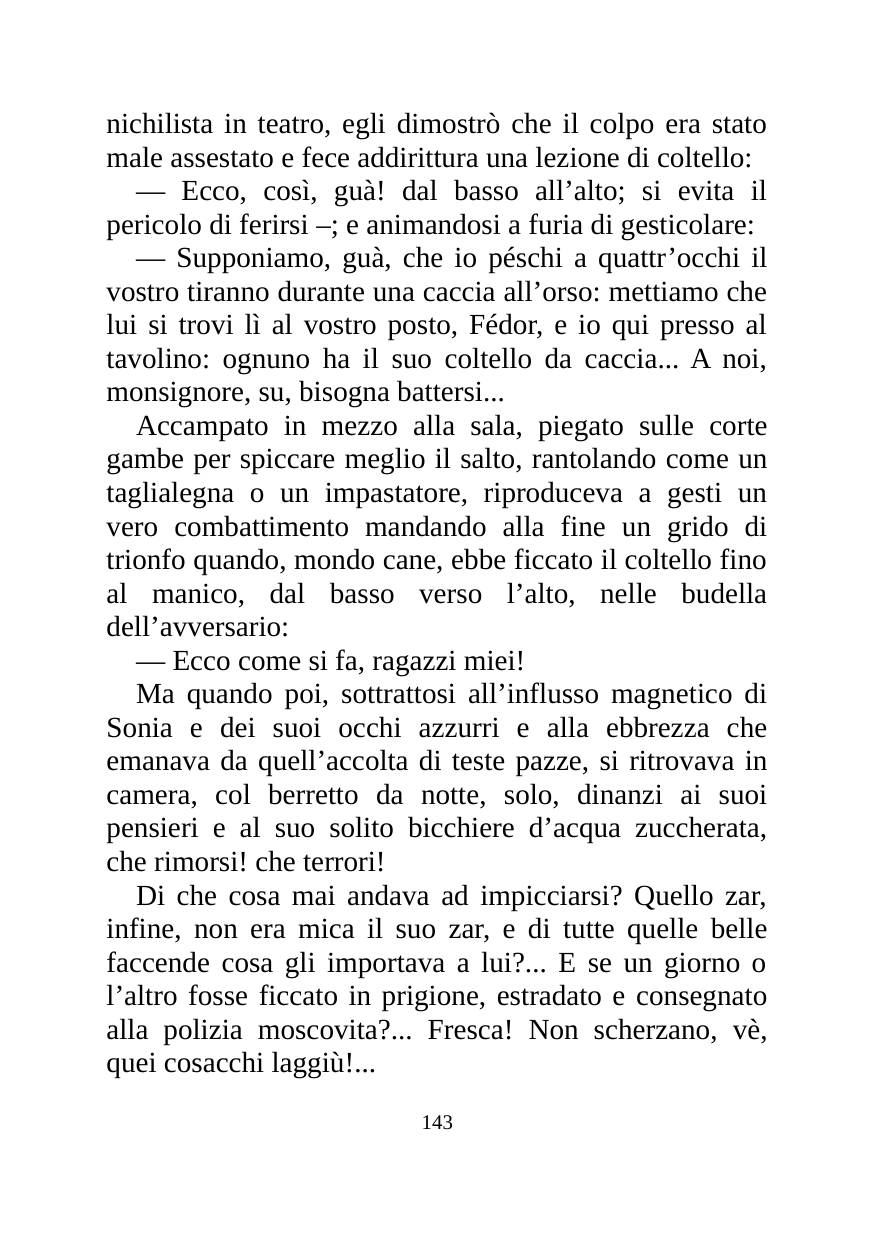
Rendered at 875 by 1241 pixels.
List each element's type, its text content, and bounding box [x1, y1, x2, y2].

text Accampato in mezzo alla sala, piegato sulle corte gambe per spiccare meglio il salto, rantolando come un taglialegna o un impastatore, riproduceva a gesti un vero combattimento mandando alla fine un grido di trionfo quando, mondo cane, ebbe ficcato il coltello fino al manico, dal basso verso l’alto, nelle budella dell’avversario: [106, 408, 768, 643]
text Ma quando poi, sottrattosi all’influsso magnetico di Sonia e dei suoi occhi azzurri e alla ebbrezza che emanava da quell’accolta di teste pazze, si ritrovava in camera, col berretto da notte, solo, dinanzi ai suoi pensieri e al suo solito bicchiere d’acqua zuccherata, che rimorsi! che terrori! [106, 676, 768, 878]
text — Ecco, così, guà! dal basso all’alto; si evita il pericolo di ferirsi –; e animandosi a furia di gesticolare: [106, 173, 768, 240]
text Di che cosa mai andava ad impicciarsi? Quello zar, infine, non era mica il suo zar, e di tutte quelle belle faccende cosa gli importava a lui?... E se un giorno o l’altro fosse ficcato in prigione, estradato e consegnato alla polizia moscovita?... Fresca! Non scherzano, vè, quei cosacchi laggiù!... [106, 878, 768, 1079]
text nichilista in teatro, egli dimostrò che il colpo era stato male assestato e fece addirittura una lezione di coltello: [106, 106, 768, 173]
text — Supponiamo, guà, che io péschi a quattr’occhi il vostro tiranno durante una caccia all’orso: mettiamo che lui si trovi lì al vostro posto, Fédor, e io qui presso al tavolino: ognuno ha il suo coltello da caccia... A noi, monsignore, su, bisogna battersi... [106, 240, 768, 408]
text — Ecco come si fa, ragazzi miei! [106, 643, 768, 676]
